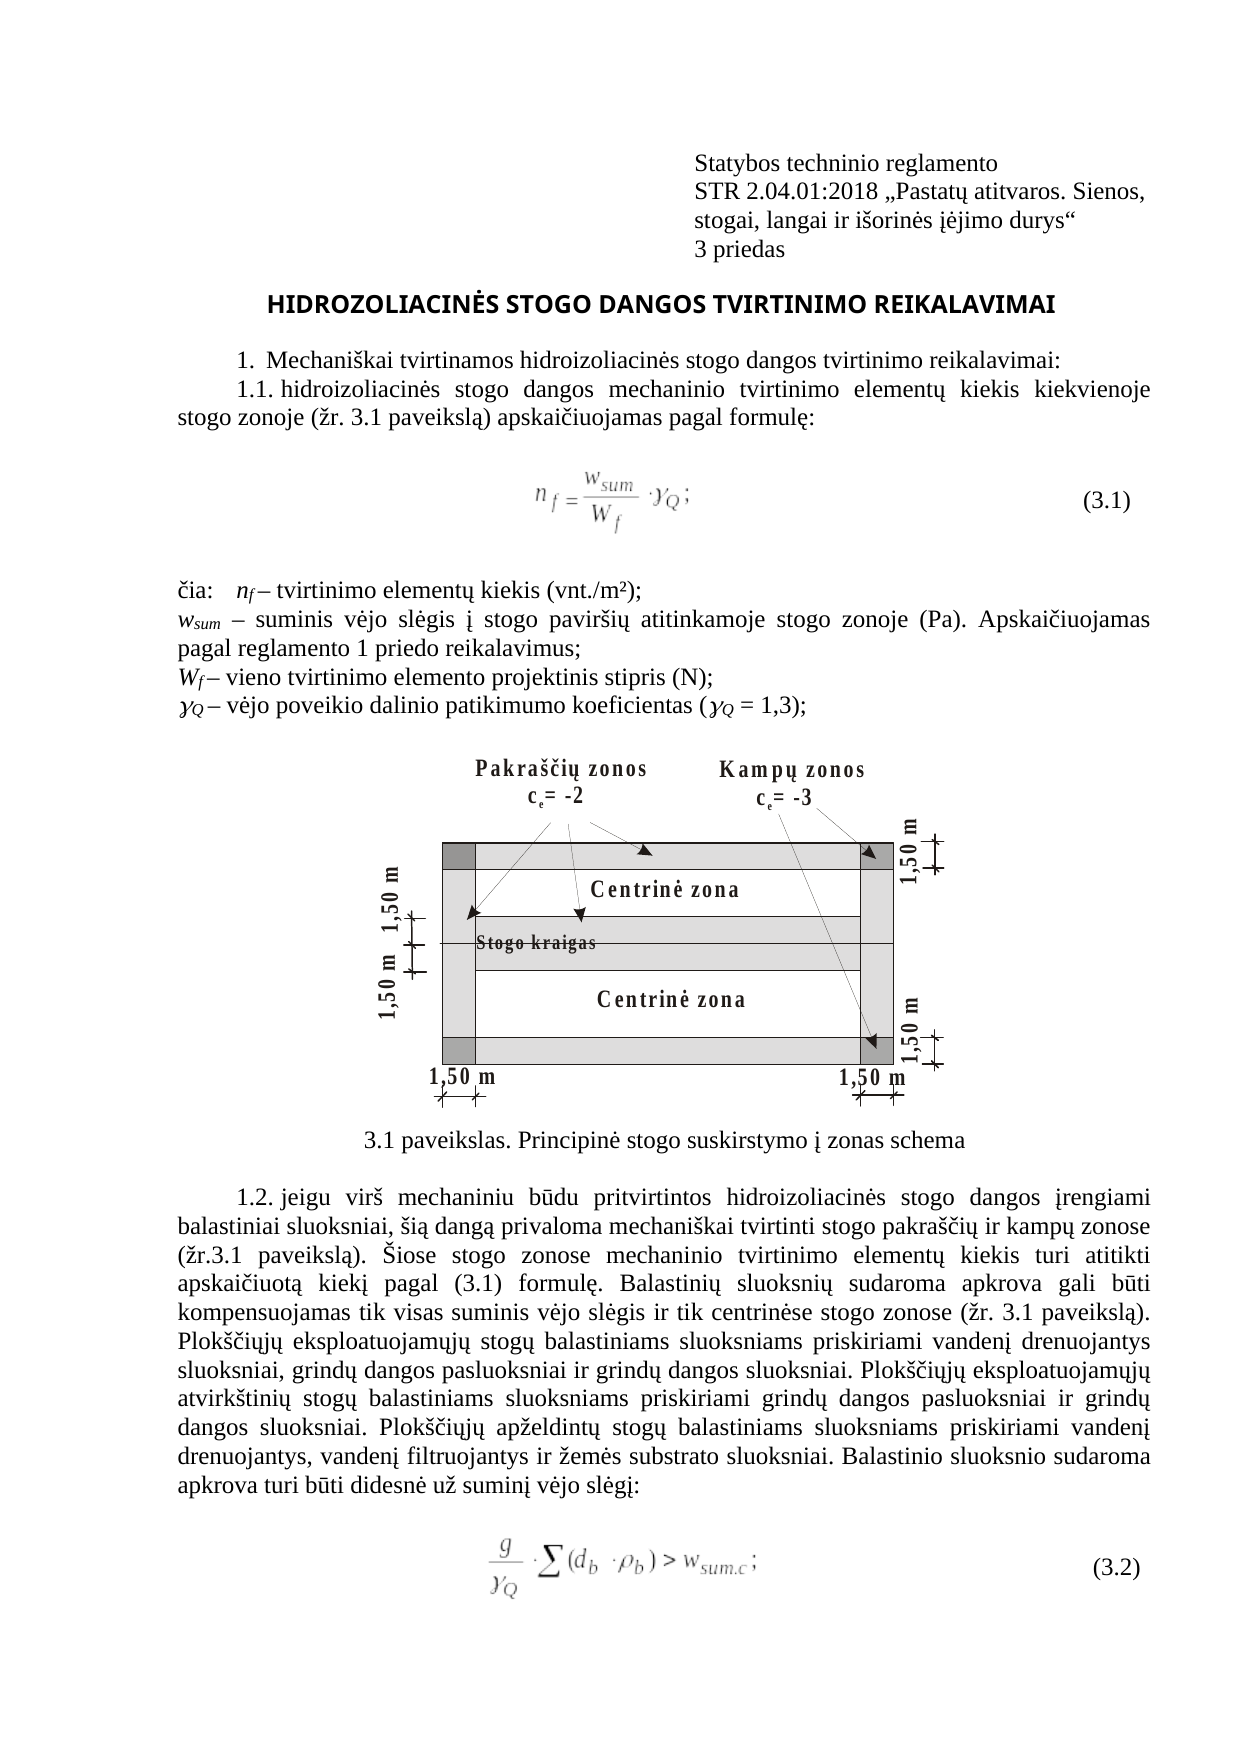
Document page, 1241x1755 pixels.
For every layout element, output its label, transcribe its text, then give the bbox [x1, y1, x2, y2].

text 1. Mechaniškai tvirtinamos hidroizoliacinės stogo dangos tvirtinimo reikalavimai: [236, 345, 1152, 374]
text 1.1. hidroizoliacinės stogo dangos mechaninio tvirtinimo elementų kiekis kiekvienoje stogo zonoje (žr. 3.1 paveikslą) apskaičiuojamas pagal formulę: [177, 374, 1152, 431]
text wsum – suminis vėjo slėgis į stogo paviršių atitinkamoje stogo zonoje (Pa). Apskaičiuojamas pagal reglamento 1 priedo reikalavimus; [177, 604, 1152, 662]
text Statybos techninio reglamento [694, 148, 1152, 176]
text Wf – vieno tvirtinimo elemento projektinis stipris (N); [177, 662, 1152, 691]
subtitle Hidrozoliacinės stogo dangos tvirtinimo Reikalavimai [177, 287, 1152, 321]
table_header [177, 460, 1047, 576]
text čia: nf – tvirtinimo elementų kiekis (vnt./m²); [177, 576, 1152, 604]
table_header (3.2) [1069, 1527, 1152, 1610]
table_header [177, 1527, 1069, 1610]
text 3 priedas [694, 234, 1152, 263]
text 1.2. jeigu virš mechaniniu būdu pritvirtintos hidroizoliacinės stogo dangos įrengiami balastiniai sluoksniai, šią dangą privaloma mechaniškai tvirtinti stogo pakraščių ir kampų zonose (žr.3.1 paveikslą). Šiose stogo zonose mechaninio tvirtinimo elementų kiekis turi atitikti apskaičiuotą kiekį pagal (3.1) formulę. Balastinių sluoksnių sudaroma apkrova gali būti kompensuojamas tik visas suminis vėjo slėgis ir tik centrinėse stogo zonose (žr. 3.1 paveikslą). Plokščiųjų eksploatuojamųjų stogų balastiniams sluoksniams priskiriami vandenį drenuojantys sluoksniai, grindų dangos pasluoksniai ir grindų dangos sluoksniai. Plokščiųjų eksploatuojamųjų atvirkštinių stogų balastiniams sluoksniams priskiriami grindų dangos pasluoksniai ir grindų dangos sluoksniai. Plokščiųjų apželdintų stogų balastiniams sluoksniams priskiriami vandenį drenuojantys, vandenį filtruojantys ir žemės substrato sluoksniai. Balastinio sluoksnio sudaroma apkrova turi būti didesnė už suminį vėjo slėgį: [177, 1182, 1152, 1498]
text STR 2.04.01:2018 „Pastatų atitvaros. Sienos, stogai, langai ir išorinės įėjimo durys“ [694, 176, 1152, 234]
text 3.1 paveikslas. Principinė stogo suskirstymo į zonas schema [177, 1125, 1152, 1153]
text Q – vėjo poveikio dalinio patikimumo koeficientas (Q = 1,3); [177, 691, 1152, 719]
table_header (3.1) [1047, 460, 1142, 576]
